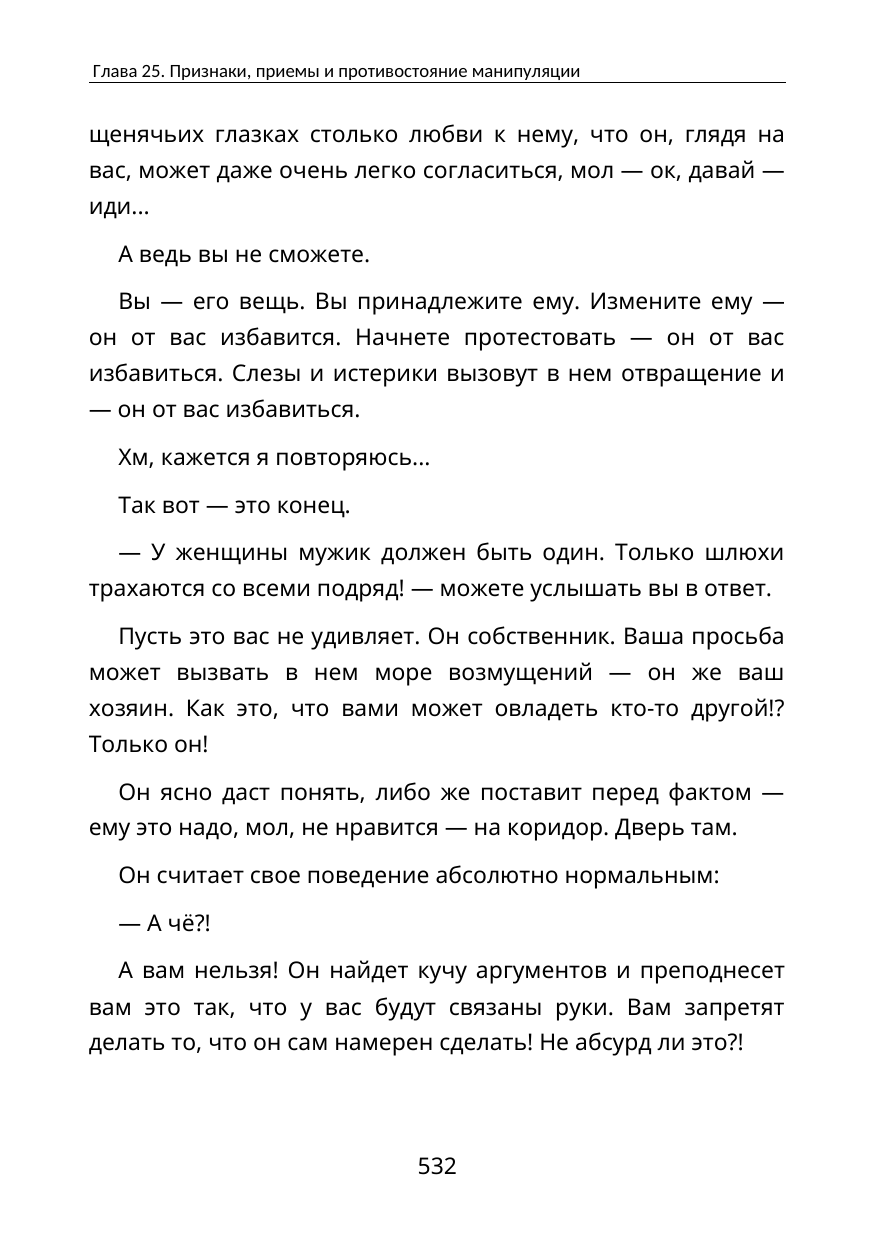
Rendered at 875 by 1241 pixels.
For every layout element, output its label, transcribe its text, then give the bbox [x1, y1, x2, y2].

text Пусть это вас не удивляет. Он собственник. Ваша просьба может вызвать в нем море возмущений — он же ваш хозяин. Как это, что вами может овладеть кто-то другой!? Только он! [88, 620, 786, 759]
text Хм, кажется я повторяюсь... [88, 441, 786, 472]
text А ведь вы не сможете. [88, 238, 786, 269]
text — А чё?! [88, 907, 786, 938]
text А вам нельзя! Он найдет кучу аргументов и преподнесет вам это так, что у вас будут связаны руки. Вам запретят делать то, что он сам намерен сделать! Не абсурд ли это?! [88, 954, 786, 1058]
text Он ясно даст понять, либо же поставит перед фактом — ему это надо, мол, не нравится — на коридор. Дверь там. [88, 775, 786, 843]
text Так вот — это конец. [88, 488, 786, 520]
text Вы — его вещь. Вы принадлежите ему. Измените ему — он от вас избавится. Начнете протестовать — он от вас избавиться. Слезы и истерики вызовут в нем отвращение и — он от вас избавиться. [88, 285, 786, 424]
text — У женщины мужик должен быть один. Только шлюхи трахаются со всеми подряд! — можете услышать вы в ответ. [88, 536, 786, 603]
text Он считает свое поведение абсолютно нормальным: [88, 859, 786, 890]
text щенячьих глазках столько любви к нему, что он, глядя на вас, может даже очень легко согласиться, мол — ок, давай — иди... [88, 118, 786, 221]
